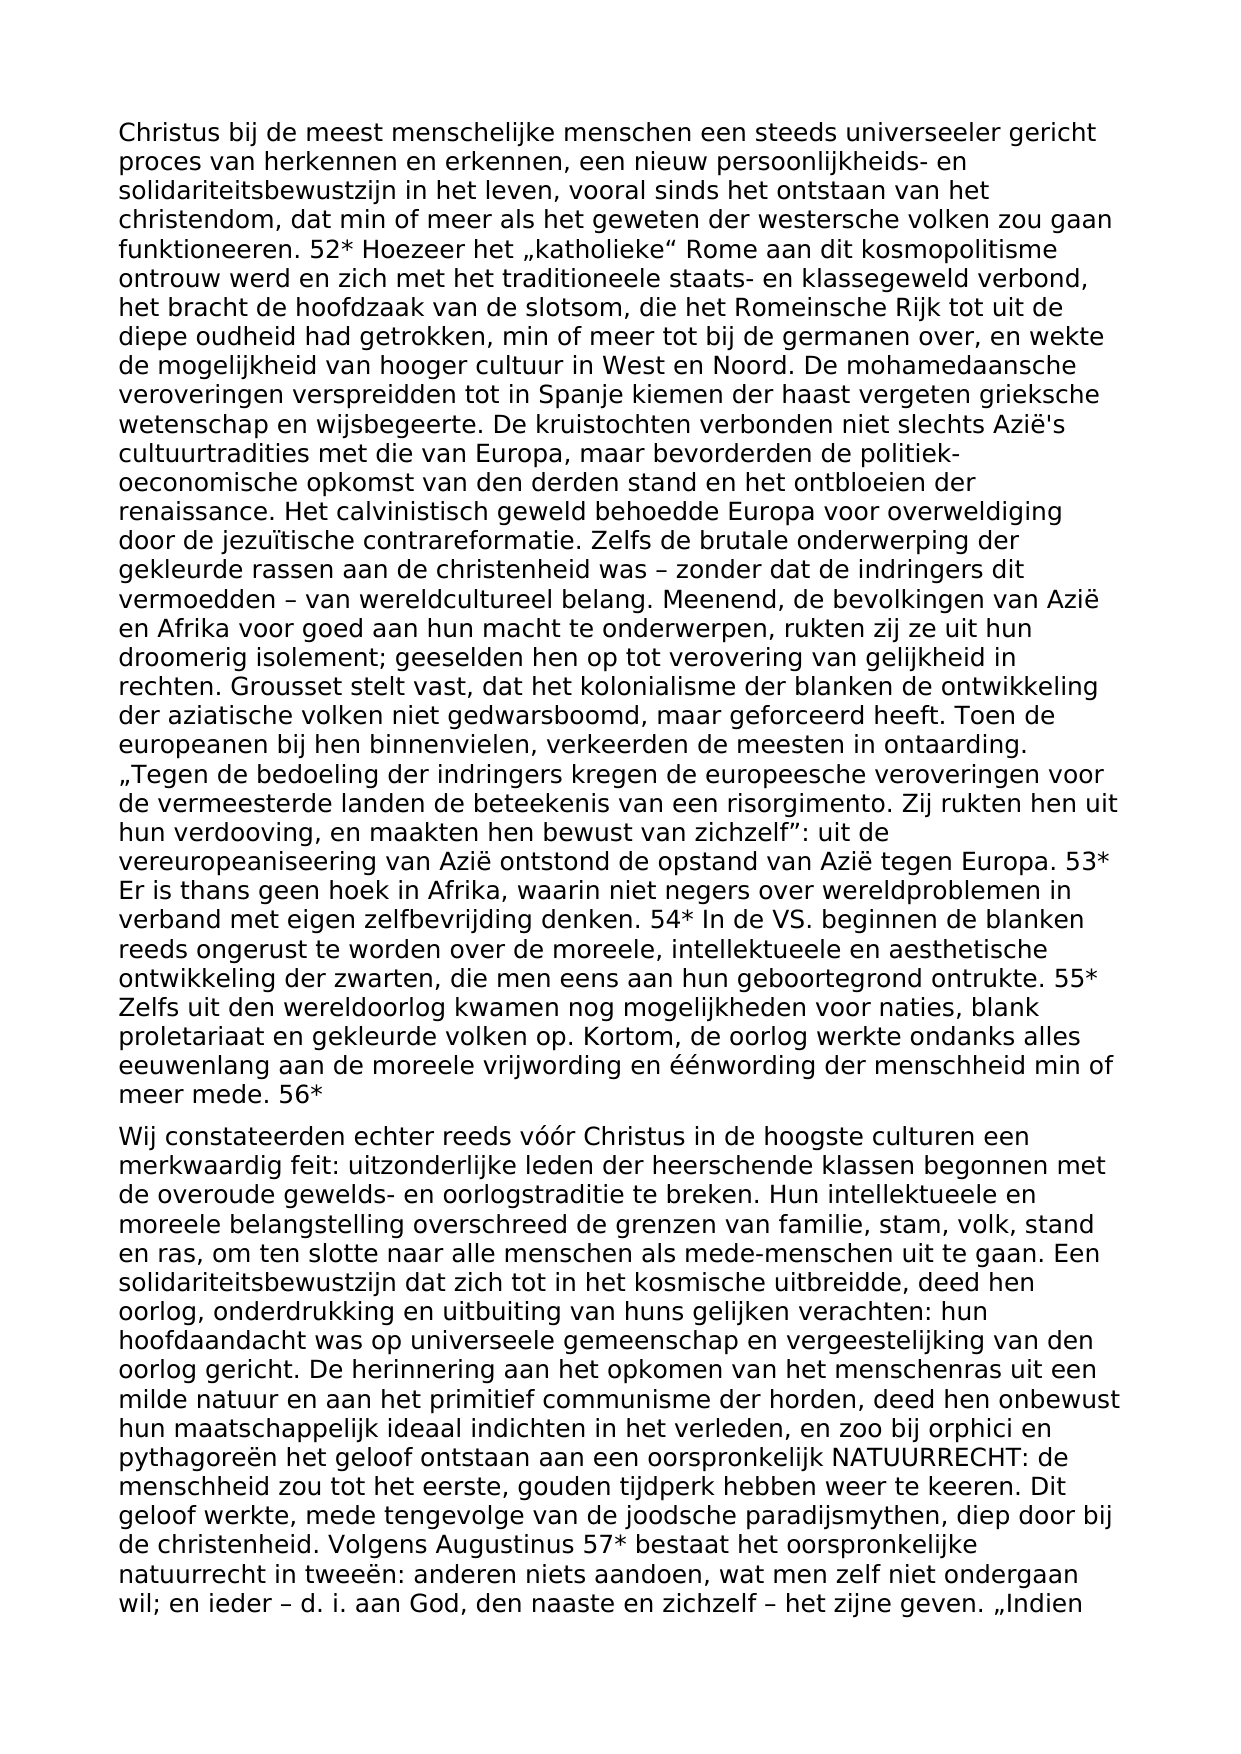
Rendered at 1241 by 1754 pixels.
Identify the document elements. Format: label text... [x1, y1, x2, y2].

text Wij constateerden echter reeds vóór Christus in de hoogste culturen een merkwaardig feit: uitzonderlijke leden der heerschende klassen begonnen met de overoude gewelds- en oorlogstraditie te breken. Hun intellektueele en moreele belangstelling overschreed de grenzen van familie, stam, volk, stand en ras, om ten slotte naar alle menschen als mede-menschen uit te gaan. Een solidariteitsbewustzijn dat zich tot in het kosmische uitbreidde, deed hen oorlog, onderdrukking en uitbuiting van huns gelijken verachten: hun hoofdaandacht was op universeele gemeenschap en vergeestelijking van den oorlog gericht. De herinnering aan het opkomen van het menschenras uit een milde natuur en aan het primitief communisme der horden, deed hen onbewust hun maatschappelijk ideaal indichten in het verleden, en zoo bij orphici en pythagoreën het geloof ontstaan aan een oorspronkelijk NATUURRECHT: de menschheid zou tot het eerste, gouden tijdperk hebben weer te keeren. Dit geloof werkte, mede tengevolge van de joodsche paradijsmythen, diep door bij de christenheid. Volgens Augustinus 57* bestaat het oorspronkelijke natuurrecht in tweeën: anderen niets aandoen, wat men zelf niet ondergaan wil; en ieder – d. i. aan God, den naaste en zichzelf – het zijne geven. „Indien [118, 1122, 1122, 1618]
text Christus bij de meest menschelijke menschen een steeds universeeler gericht proces van herkennen en erkennen, een nieuw persoonlijkheids- en solidariteitsbewustzijn in het leven, vooral sinds het ontstaan van het christendom, dat min of meer als het geweten der westersche volken zou gaan funktioneeren. 52* Hoezeer het „katholieke“ Rome aan dit kosmopolitisme ontrouw werd en zich met het traditioneele staats- en klassegeweld verbond, het bracht de hoofdzaak van de slotsom, die het Romeinsche Rijk tot uit de diepe oudheid had getrokken, min of meer tot bij de germanen over, en wekte de mogelijkheid van hooger cultuur in West en Noord. De mohamedaansche veroveringen verspreidden tot in Spanje kiemen der haast vergeten grieksche wetenschap en wijsbegeerte. De kruistochten verbonden niet slechts Azië's cultuurtradities met die van Europa, maar bevorderden de politiek-oeconomische opkomst van den derden stand en het ontbloeien der renaissance. Het calvinistisch geweld behoedde Europa voor overweldiging door de jezuïtische contrareformatie. Zelfs de brutale onderwerping der gekleurde rassen aan de christenheid was – zonder dat de indringers dit vermoedden – van wereldcultureel belang. Meenend, de bevolkingen van Azië en Afrika voor goed aan hun macht te onderwerpen, rukten zij ze uit hun droomerig isolement; geeselden hen op tot verovering van gelijkheid in rechten. Grousset stelt vast, dat het kolonialisme der blanken de ontwikkeling der aziatische volken niet gedwarsboomd, maar geforceerd heeft. Toen de europeanen bij hen binnenvielen, verkeerden de meesten in ontaarding. „Tegen de bedoeling der indringers kregen de europeesche veroveringen voor de vermeesterde landen de beteekenis van een risorgimento. Zij rukten hen uit hun verdooving, en maakten hen bewust van zichzelf”: uit de vereuropeaniseering van Azië ontstond de opstand van Azië tegen Europa. 53* Er is thans geen hoek in Afrika, waarin niet negers over wereldproblemen in verband met eigen zelfbevrijding denken. 54* In de VS. beginnen de blanken reeds ongerust te worden over de moreele, intellektueele en aesthetische ontwikkeling der zwarten, die men eens aan hun geboortegrond ontrukte. 55* Zelfs uit den wereldoorlog kwamen nog mogelijkheden voor naties, blank proletariaat en gekleurde volken op. Kortom, de oorlog werkte ondanks alles eeuwenlang aan de moreele vrijwording en éénwording der menschheid min of meer mede. 56* [118, 118, 1122, 1110]
